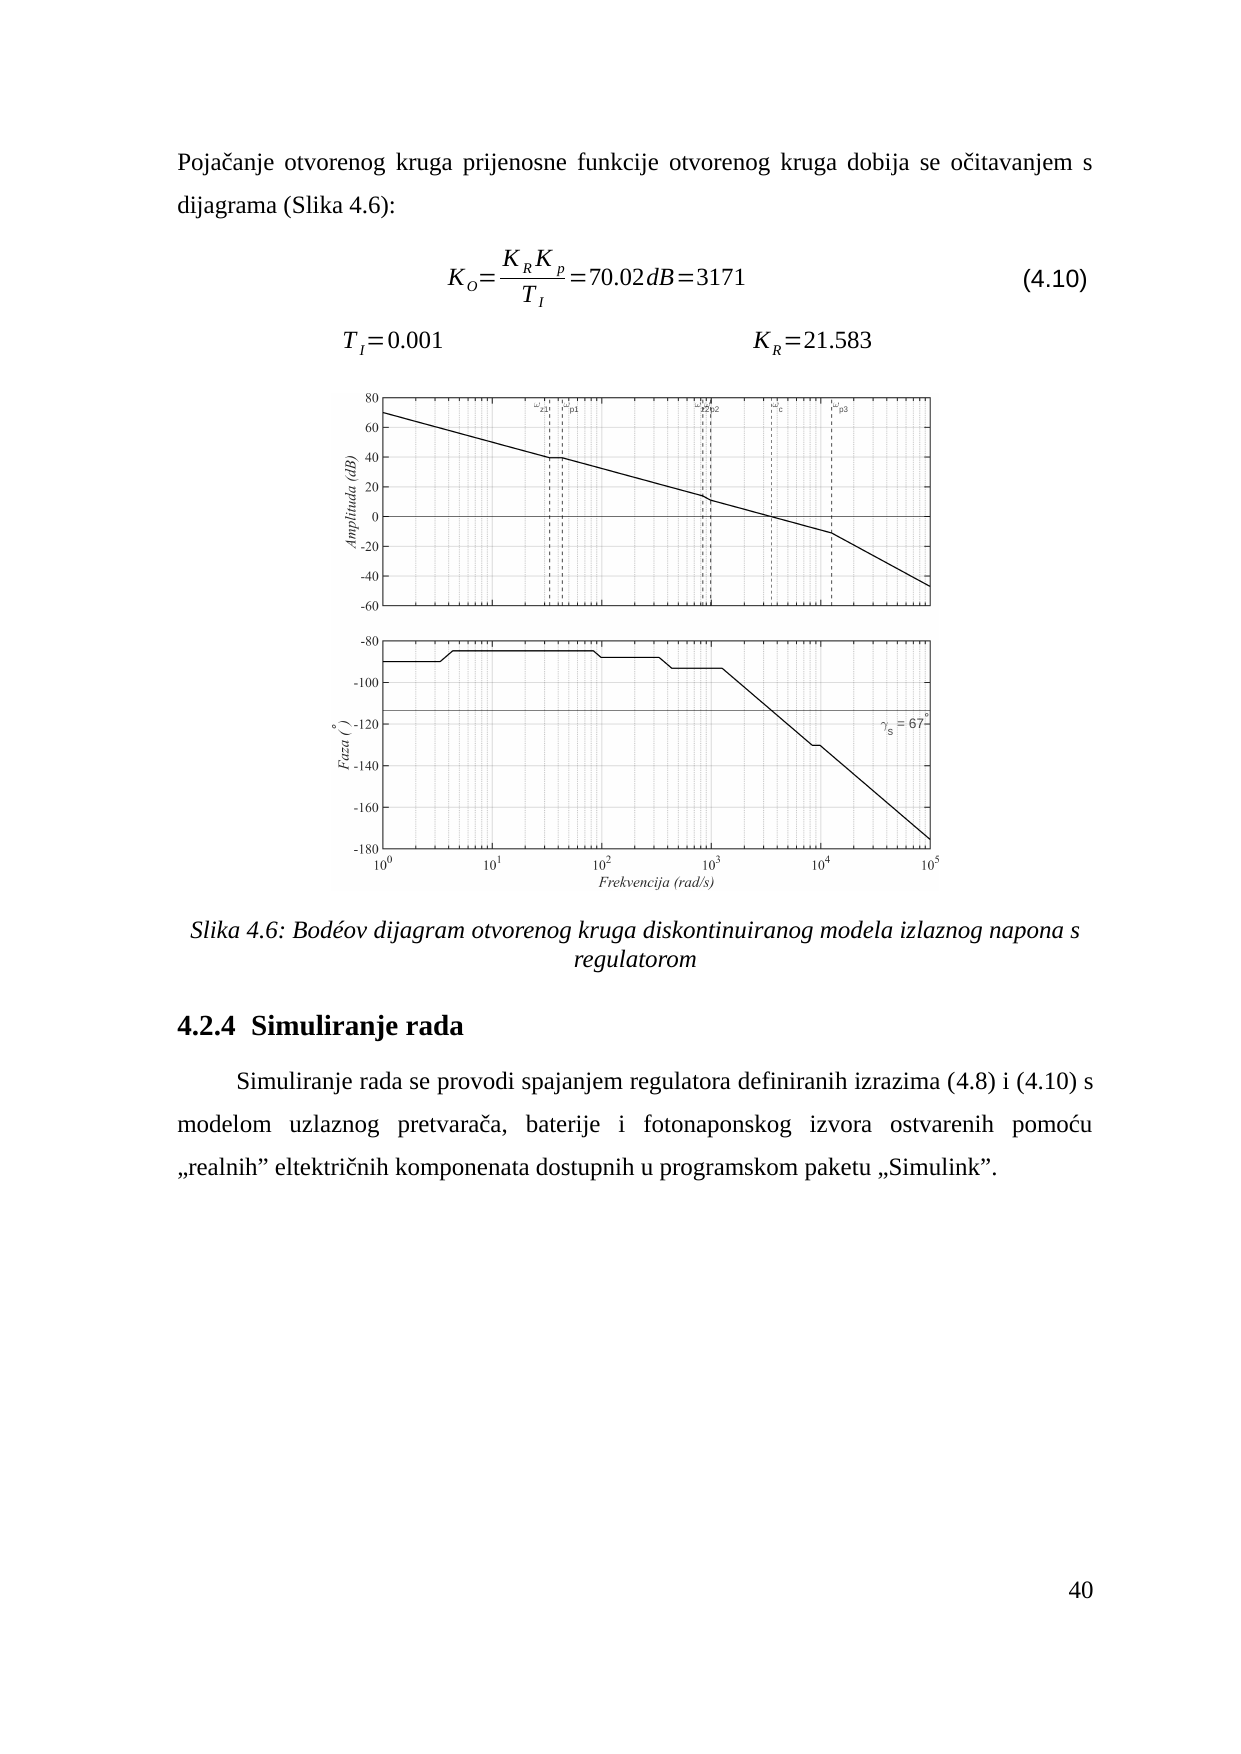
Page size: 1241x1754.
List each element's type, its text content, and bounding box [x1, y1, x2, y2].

table_cell [1016, 321, 1093, 368]
table_header [177, 239, 1016, 321]
table_cell [608, 321, 1016, 368]
picture [331, 393, 939, 891]
table_header (4.10) [1016, 239, 1093, 321]
text Pojačanje otvorenog kruga prijenosne funkcije otvorenog kruga dobija se očitavanjem s dijagrama (Slika 4.6): [177, 147, 1093, 219]
text Slika 4.6: Bodéov dijagram otvorenog kruga diskontinuiranog modela izlaznog napona s regulatorom [182, 915, 1088, 973]
text Simuliranje rada se provodi spajanjem regulatora definiranih izrazima (4.8) i (4.10) s modelom uzlaznog pretvarača, baterije i fotonaponskog izvora ostvarenih pomoću „realnih” eltektričnih komponenata dostupnih u programskom paketu „Simulink”. [177, 1066, 1093, 1181]
table_cell [177, 321, 608, 368]
subtitle Simuliranje rada [177, 1008, 1093, 1041]
